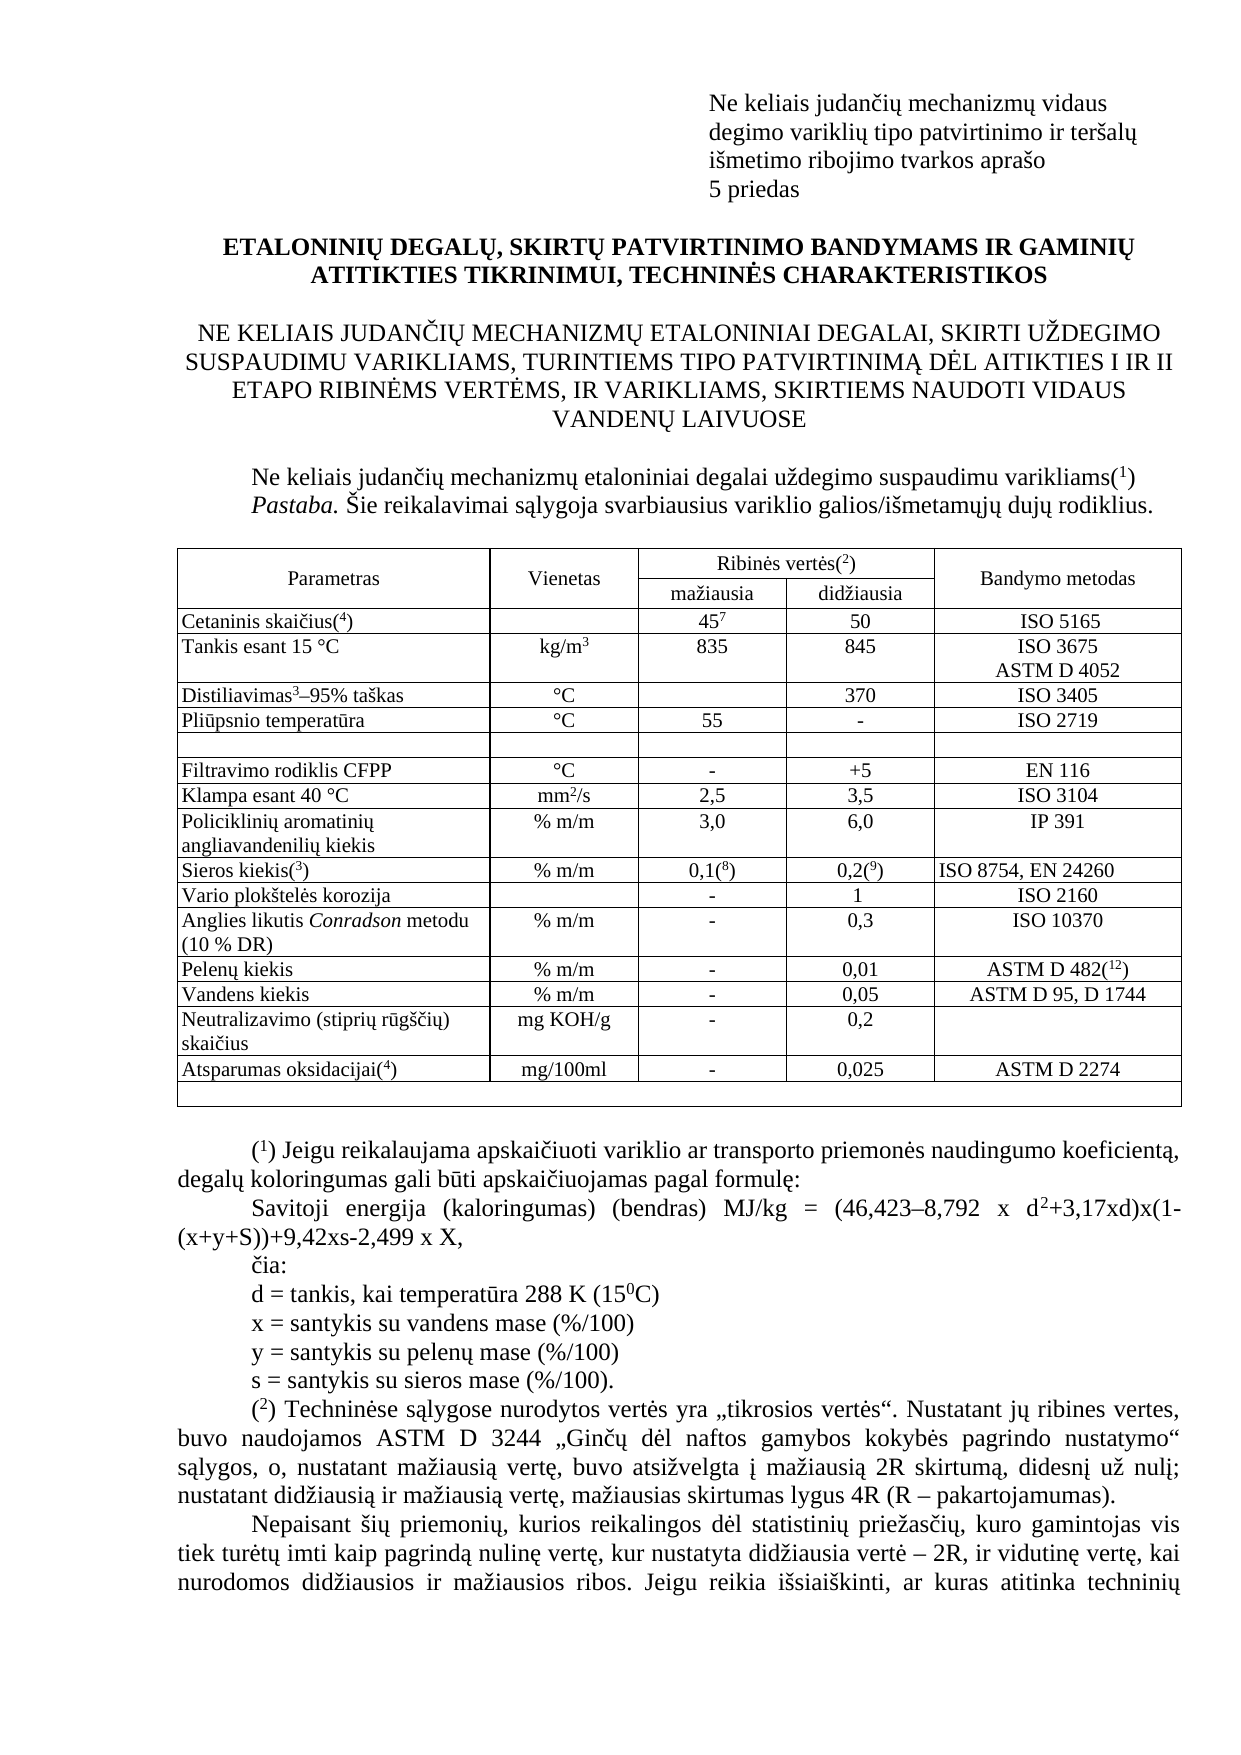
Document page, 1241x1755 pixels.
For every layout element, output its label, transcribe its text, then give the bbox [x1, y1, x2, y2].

table_cell Neutralizavimo (stiprių rūgščių) skaičius [178, 1007, 489, 1055]
table_cell 457 [639, 609, 786, 633]
table_cell % m/m [491, 957, 638, 981]
table_cell Filtravimo rodiklis CFPP [178, 758, 489, 782]
table_cell 0,2(9) [787, 858, 934, 882]
table_cell Atsparumas oksidacijai(4) [178, 1056, 489, 1081]
table_cell - [639, 758, 786, 782]
table_cell - [639, 1007, 786, 1055]
table_cell 6,0 [787, 809, 934, 857]
text y = santykis su pelenų mase (%/100) [177, 1337, 1181, 1365]
table_cell [178, 1082, 1181, 1106]
table_cell [178, 733, 489, 757]
table_cell Vario plokštelės korozija [178, 883, 489, 907]
table_cell [491, 733, 638, 757]
text s = santykis su sieros mase (%/100). [177, 1365, 1181, 1394]
table_cell Klampa esant 40 °C [178, 784, 489, 807]
table_cell ISO 10370 [935, 908, 1181, 956]
table_cell mg/100ml [491, 1056, 638, 1081]
table_cell Sieros kiekis(3) [178, 858, 489, 882]
text čia: [177, 1250, 1181, 1279]
table_cell 835 [639, 634, 786, 682]
table_cell Pliūpsnio temperatūra [178, 708, 489, 732]
table_cell 50 [787, 609, 934, 633]
table_cell Policiklinių aromatinių angliavandenilių kiekis [178, 809, 489, 857]
table_cell 3,5 [787, 784, 934, 807]
table_cell +5 [787, 758, 934, 782]
table_cell ISO 2719 [935, 708, 1181, 732]
table_cell [935, 1007, 1181, 1055]
table_cell 0,05 [787, 982, 934, 1006]
table_cell mg KOH/g [491, 1007, 638, 1055]
table_cell 0,025 [787, 1056, 934, 1081]
table_cell [639, 683, 786, 707]
table_cell [491, 609, 638, 633]
table_cell 0,01 [787, 957, 934, 981]
table_cell didžiausia [787, 579, 934, 608]
table_cell 370 [787, 683, 934, 707]
table_cell ISO 3104 [935, 784, 1181, 807]
table_cell 1 [787, 883, 934, 907]
table_cell % m/m [491, 982, 638, 1006]
table_cell - [639, 908, 786, 956]
text Ne keliais judančių mechanizmų etaloniniai degalai uždegimo suspaudimu varikliams(1) [177, 462, 1181, 490]
table_cell ASTM D 95, D 1744 [935, 982, 1181, 1006]
table_cell °C [491, 683, 638, 707]
table_cell Distiliavimas3–95% taškas [178, 683, 489, 707]
table_cell mažiausia [639, 579, 786, 608]
table_cell mm2/s [491, 784, 638, 807]
table_cell Anglies likutis Conradson metodu (10 % DR) [178, 908, 489, 956]
table_cell Vandens kiekis [178, 982, 489, 1006]
table_cell ISO 3675 ASTM D 4052 [935, 634, 1181, 682]
text x = santykis su vandens mase (%/100) [177, 1308, 1181, 1337]
text 5 priedas [177, 174, 1181, 203]
table_cell ISO 2160 [935, 883, 1181, 907]
text išmetimo ribojimo tvarkos aprašo [177, 145, 1181, 174]
table_cell [639, 733, 786, 757]
table_cell 3,0 [639, 809, 786, 857]
table_cell IP 391 [935, 809, 1181, 857]
text Pastaba. Šie reikalavimai sąlygoja svarbiausius variklio galios/išmetamųjų dujų rodiklius. [177, 490, 1181, 519]
table_cell % m/m [491, 908, 638, 956]
table_cell % m/m [491, 858, 638, 882]
table_cell - [639, 982, 786, 1006]
table_cell [787, 733, 934, 757]
table_cell - [639, 883, 786, 907]
table_cell 0,2 [787, 1007, 934, 1055]
text (2) Techninėse sąlygose nurodytos vertės yra „tikrosios vertės“. Nustatant jų ribines vertes, buvo naudojamos ASTM D 3244 „Ginčų dėl naftos gamybos kokybės pagrindo nustatymo“ sąlygos, o, nustatant mažiausią vertę, buvo atsižvelgta į mažiausią 2R skirtumą, didesnį už nulį; nustatant didžiausią ir mažiausią vertę, mažiausias skirtumas lygus 4R (R – pakartojamumas). [177, 1394, 1181, 1509]
table_cell - [787, 708, 934, 732]
table_cell EN 116 [935, 758, 1181, 782]
table_cell [491, 883, 638, 907]
table_cell [935, 733, 1181, 757]
table_cell 55 [639, 708, 786, 732]
table_cell % m/m [491, 809, 638, 857]
table_cell ISO 5165 [935, 609, 1181, 633]
table_cell Cetaninis skaičius(4) [178, 609, 489, 633]
table_cell Tankis esant 15 °C [178, 634, 489, 682]
text degimo variklių tipo patvirtinimo ir teršalų [177, 117, 1181, 145]
table_cell Pelenų kiekis [178, 957, 489, 981]
text Nepaisant šių priemonių, kurios reikalingos dėl statistinių priežasčių, kuro gamintojas vis tiek turėtų imti kaip pagrindą nulinę vertę, kur nustatyta didžiausia vertė – 2R, ir vidutinę vertę, kai nurodomos didžiausios ir mažiausios ribos. Jeigu reikia išsiaiškinti, ar kuras atitinka techninių [177, 1509, 1181, 1595]
table_cell 0,1(8) [639, 858, 786, 882]
table_header Vienetas [491, 549, 638, 608]
table_cell - [639, 957, 786, 981]
text NE KELIAIS JUDANČIŲ MECHANIZMŲ ETALONINIAI DEGALAI, SKIRTI UŽDEGIMO SUSPAUDIMU VARIKLIAMS, TURINTIEMS TIPO PATVIRTINIMĄ DĖL AITIKTIES I IR II ETAPO RIBINĖMS VERTĖMS, IR VARIKLIAMS, SKIRTIEMS NAUDOTI VIDAUS VANDENŲ LAIVUOSE [177, 318, 1181, 433]
table_cell ISO 8754, EN 24260 [935, 858, 1181, 882]
table_cell °C [491, 758, 638, 782]
table_cell - [639, 1056, 786, 1081]
text ETALONINIŲ DEGALŲ, SKIRTŲ PATVIRTINIMO BANDYMAMS IR GAMINIŲ ATITIKTIES TIKRINIMUI, TECHNINĖS CHARAKTERISTIKOS [177, 232, 1181, 289]
text Savitoji energija (kaloringumas) (bendras) MJ/kg = (46,423–8,792 x d2+3,17xd)x(1-(x+y+S))+9,42xs-2,499 x X, [177, 1193, 1181, 1250]
text d = tankis, kai temperatūra 288 K (150C) [177, 1279, 1181, 1308]
table_cell 845 [787, 634, 934, 682]
table_header Bandymo metodas [935, 549, 1181, 608]
text Ne keliais judančių mechanizmų vidaus [177, 88, 1181, 117]
table_cell 0,3 [787, 908, 934, 956]
table_cell kg/m3 [491, 634, 638, 682]
table_cell 2,5 [639, 784, 786, 807]
table_cell ASTM D 482(12) [935, 957, 1181, 981]
table_cell °C [491, 708, 638, 732]
text (1) Jeigu reikalaujama apskaičiuoti variklio ar transporto priemonės naudingumo koeficientą, degalų koloringumas gali būti apskaičiuojamas pagal formulę: [177, 1135, 1181, 1193]
table_header Ribinės vertės(2) [639, 549, 934, 578]
table_header Parametras [178, 549, 489, 608]
table_cell ASTM D 2274 [935, 1056, 1181, 1081]
table_cell ISO 3405 [935, 683, 1181, 707]
